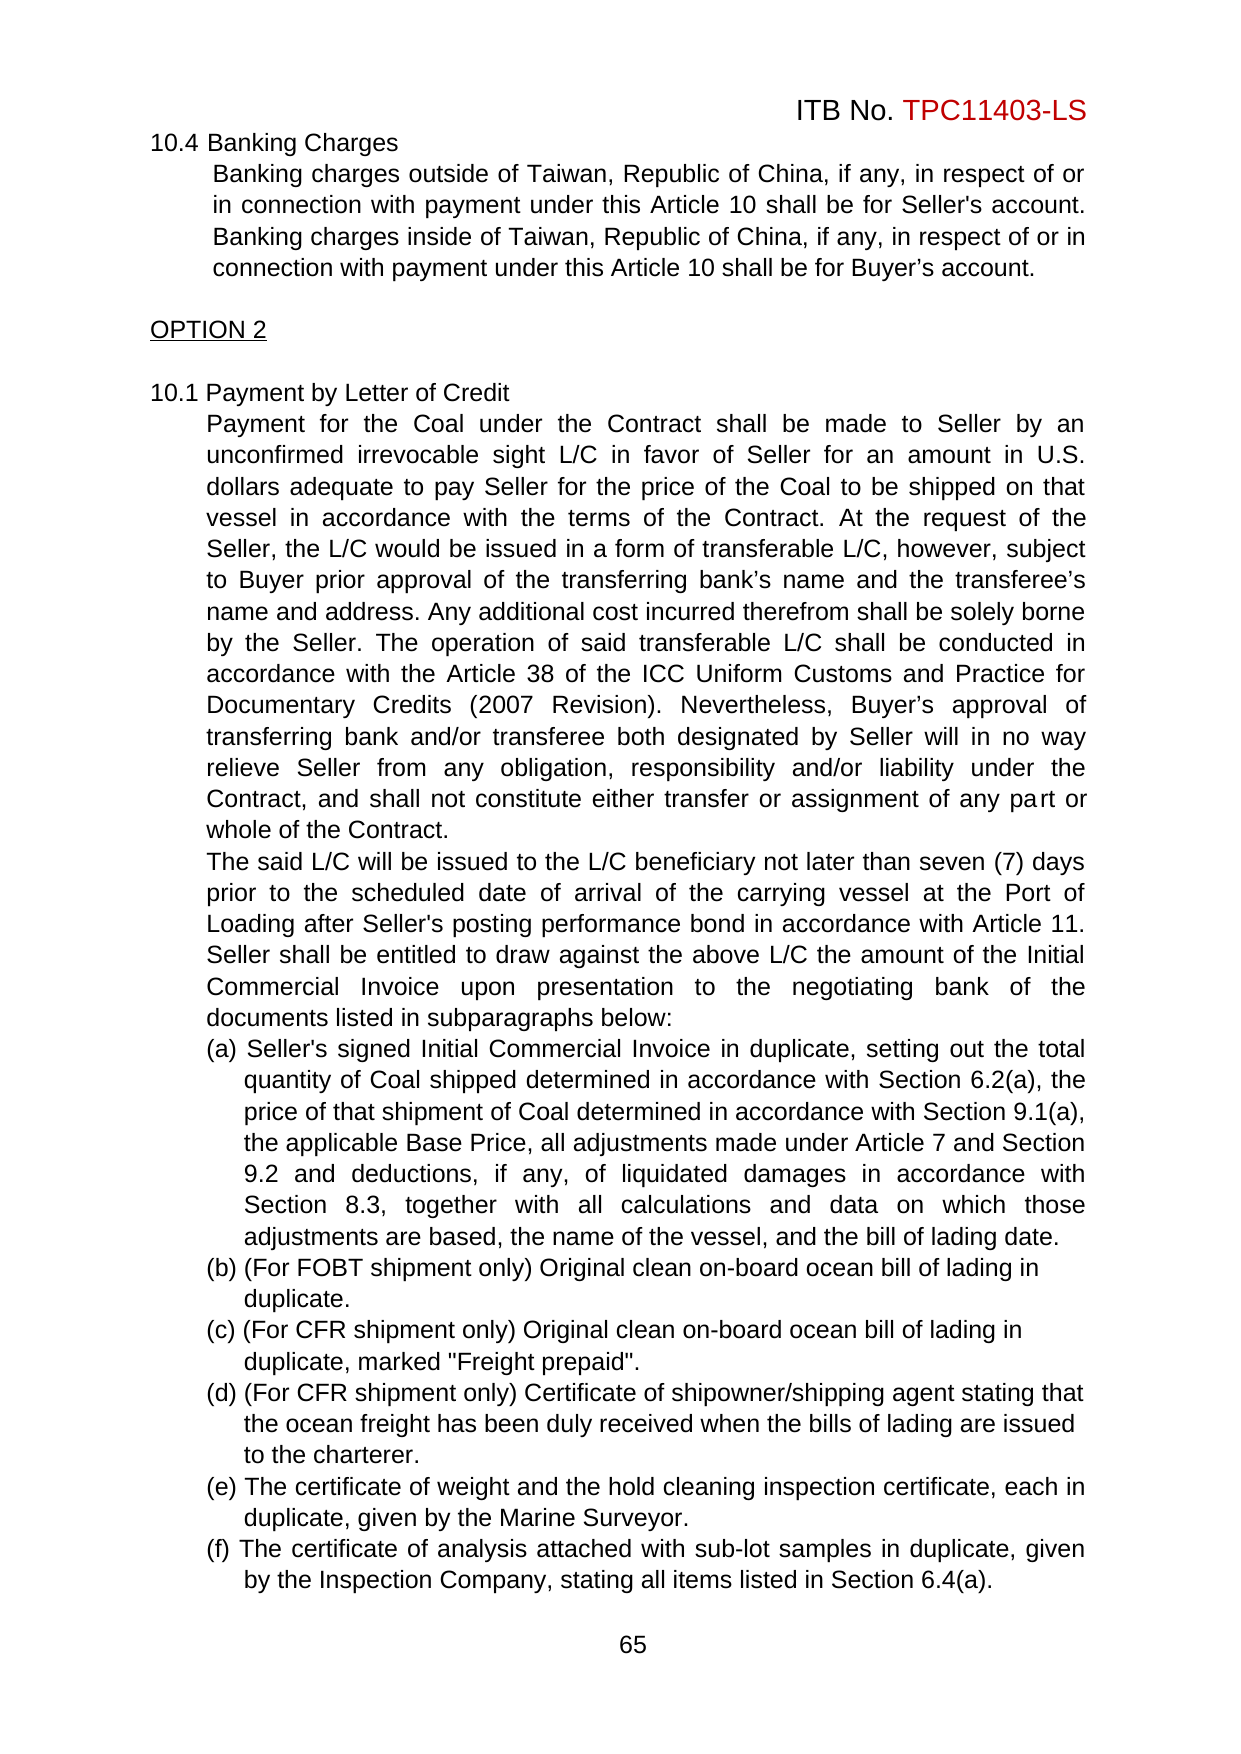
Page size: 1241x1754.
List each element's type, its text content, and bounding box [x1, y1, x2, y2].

text (f) The certificate of analysis attached with sub-lot samples in duplicate, given by the Inspection Company, stating all items listed in Section 6.4(a). [206, 1532, 1087, 1595]
text (c) (For CFR shipment only) Original clean on-board ocean bill of lading in duplicate, marked "Freight prepaid". [206, 1314, 1087, 1376]
text 10.1 Payment by Letter of Credit [150, 376, 1087, 407]
text (a) Seller's signed Initial Commercial Invoice in duplicate, setting out the total quantity of Coal shipped determined in accordance with Section 6.2(a), the price of that shipment of Coal determined in accordance with Section 9.1(a), the applicable Base Price, all adjustments made under Article 7 and Section 9.2 and deductions, if any, of liquidated damages in accordance with Section 8.3, together with all calculations and data on which those adjustments are based, the name of the vessel, and the bill of lading date. [206, 1032, 1087, 1251]
text Banking charges outside of Taiwan, Republic of China, if any, in respect of or in connection with payment under this Article 10 shall be for Seller's account. Banking charges inside of Taiwan, Republic of China, if any, in respect of or in connection with payment under this Article 10 shall be for Buyer’s account. [212, 157, 1087, 282]
text OPTION 2 [150, 314, 1087, 345]
text 10.4 Banking Charges [150, 126, 1087, 157]
text (b) (For FOBT shipment only) Original clean on-board ocean bill of lading in duplicate. [206, 1251, 1087, 1314]
text (d) (For CFR shipment only) Certificate of shipowner/shipping agent stating that the ocean freight has been duly received when the bills of lading are issued to the charterer. [206, 1376, 1087, 1470]
text The said L/C will be issued to the L/C beneficiary not later than seven (7) days prior to the scheduled date of arrival of the carrying vessel at the Port of Loading after Seller's posting performance bond in accordance with Article 11. Seller shall be entitled to draw against the above L/C the amount of the Initial Commercial Invoice upon presentation to the negotiating bank of the documents listed in subparagraphs below: [206, 845, 1087, 1032]
text Payment for the Coal under the Contract shall be made to Seller by an unconfirmed irrevocable sight L/C in favor of Seller for an amount in U.S. dollars adequate to pay Seller for the price of the Coal to be shipped on that vessel in accordance with the terms of the Contract. At the request of the Seller, the L/C would be issued in a form of transferable L/C, however, subject to Buyer prior approval of the transferring bank’s name and the transferee’s name and address. Any additional cost incurred therefrom shall be solely borne by the Seller. The operation of said transferable L/C shall be conducted in accordance with the Article 38 of the ICC Uniform Customs and Practice for Documentary Credits (2007 Revision). Nevertheless, Buyer’s approval of transferring bank and/or transferee both designated by Seller will in no way relieve Seller from any obligation, responsibility and/or liability under the Contract, and shall not constitute either transfer or assignment of any part or whole of the Contract. [206, 407, 1087, 845]
text (e) The certificate of weight and the hold cleaning inspection certificate, each in duplicate, given by the Marine Surveyor. [206, 1470, 1087, 1532]
